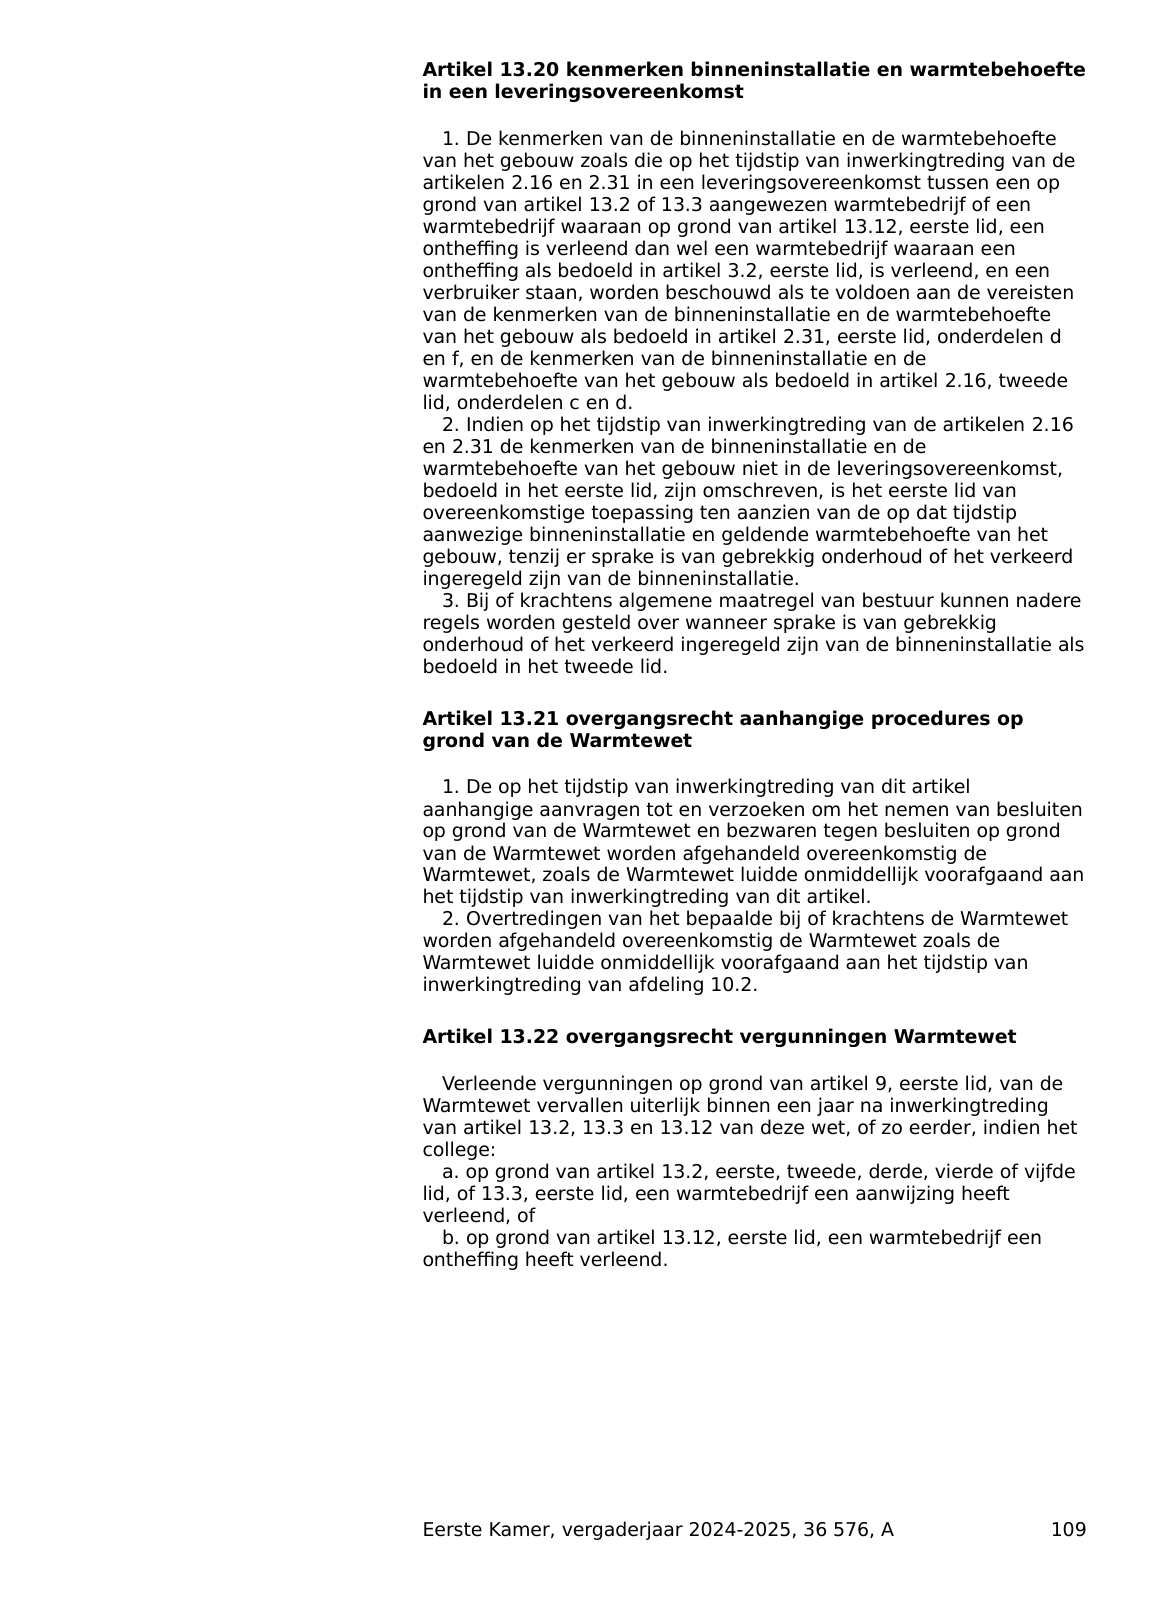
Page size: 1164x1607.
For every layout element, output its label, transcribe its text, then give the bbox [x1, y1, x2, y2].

text 2. Overtredingen van het bepaalde bij of krachtens de Warmtewet worden afgehandeld overeenkomstig de Warmtewet zoals de Warmtewet luidde onmiddellijk voorafgaand aan het tijdstip van inwerkingtreding van afdeling 10.2. [422, 908, 1087, 996]
text 2. Indien op het tijdstip van inwerkingtreding van de artikelen 2.16 en 2.31 de kenmerken van de binneninstallatie en de warmtebehoefte van het gebouw niet in de leveringsovereenkomst, bedoeld in het eerste lid, zijn omschreven, is het eerste lid van overeenkomstige toepassing ten aanzien van de op dat tijdstip aanwezige binneninstallatie en geldende warmtebehoefte van het gebouw, tenzij er sprake is van gebrekkig onderhoud of het verkeerd ingeregeld zijn van de binneninstallatie. [422, 414, 1087, 589]
text a. op grond van artikel 13.2, eerste, tweede, derde, vierde of vijfde lid, of 13.3, eerste lid, een warmtebedrijf een aanwijzing heeft verleend, of [422, 1161, 1087, 1227]
text b. op grond van artikel 13.12, eerste lid, een warmtebedrijf een ontheffing heeft verleend. [422, 1227, 1087, 1271]
text Verleende vergunningen op grond van artikel 9, eerste lid, van de Warmtewet vervallen uiterlijk binnen een jaar na inwerkingtreding van artikel 13.2, 13.3 en 13.12 van deze wet, of zo eerder, indien het college: [422, 1073, 1087, 1161]
text 3. Bij of krachtens algemene maatregel van bestuur kunnen nadere regels worden gesteld over wanneer sprake is van gebrekkig onderhoud of het verkeerd ingeregeld zijn van de binneninstallatie als bedoeld in het tweede lid. [422, 589, 1087, 677]
text 1. De op het tijdstip van inwerkingtreding van dit artikel aanhangige aanvragen tot en verzoeken om het nemen van besluiten op grond van de Warmtewet en bezwaren tegen besluiten op grond van de Warmtewet worden afgehandeld overeenkomstig de Warmtewet, zoals de Warmtewet luidde onmiddellijk voorafgaand aan het tijdstip van inwerkingtreding van dit artikel. [422, 776, 1087, 908]
subtitle Artikel 13.21 overgangsrecht aanhangige procedures op grond van de Warmtewet [422, 707, 1087, 751]
text 1. De kenmerken van de binneninstallatie en de warmtebehoefte van het gebouw zoals die op het tijdstip van inwerkingtreding van de artikelen 2.16 en 2.31 in een leveringsovereenkomst tussen een op grond van artikel 13.2 of 13.3 aangewezen warmtebedrijf of een warmtebedrijf waaraan op grond van artikel 13.12, eerste lid, een ontheffing is verleend dan wel een warmtebedrijf waaraan een ontheffing als bedoeld in artikel 3.2, eerste lid, is verleend, en een verbruiker staan, worden beschouwd als te voldoen aan de vereisten van de kenmerken van de binneninstallatie en de warmtebehoefte van het gebouw als bedoeld in artikel 2.31, eerste lid, onderdelen d en f, en de kenmerken van de binneninstallatie en de warmtebehoefte van het gebouw als bedoeld in artikel 2.16, tweede lid, onderdelen c en d. [422, 128, 1087, 414]
subtitle Artikel 13.20 kenmerken binneninstallatie en warmtebehoefte in een leveringsovereenkomst [422, 59, 1087, 103]
subtitle Artikel 13.22 overgangsrecht vergunningen Warmtewet [422, 1026, 1087, 1048]
